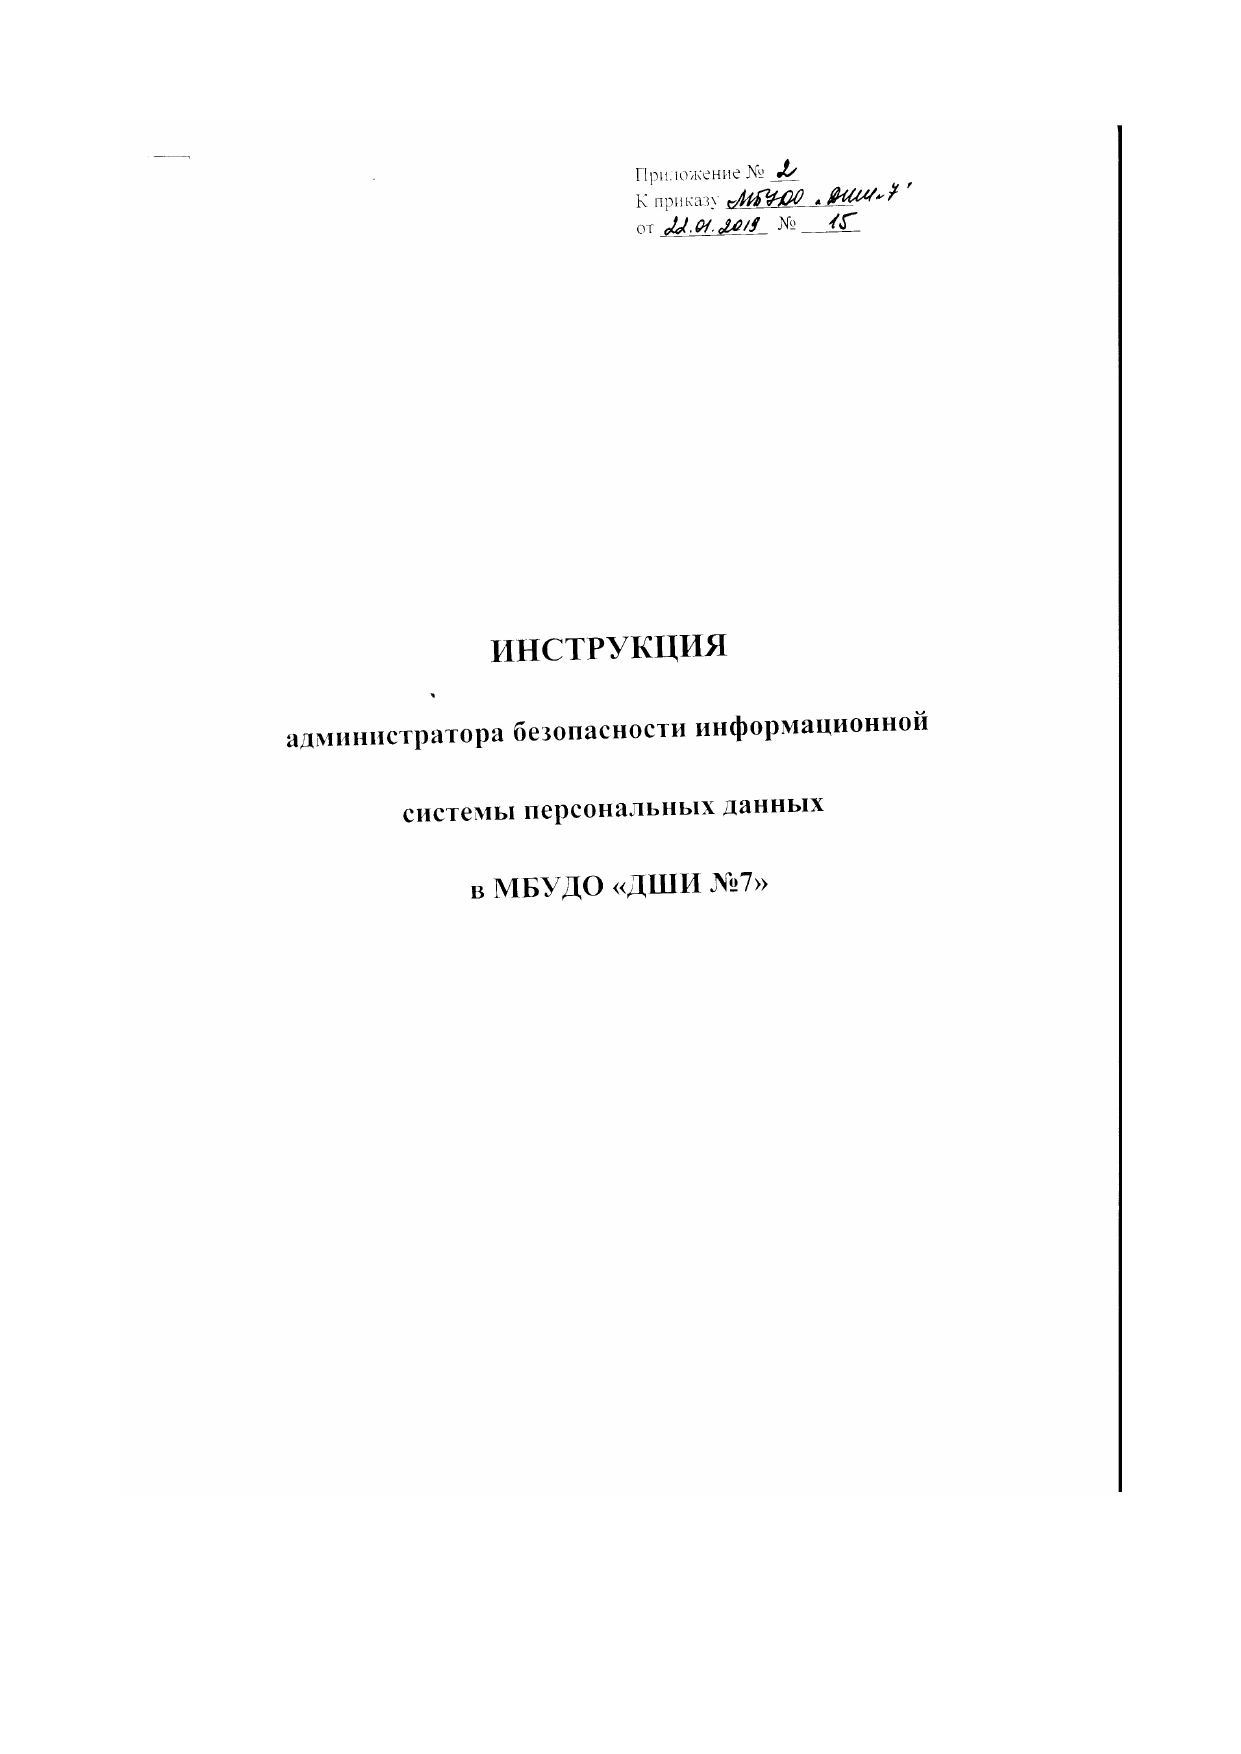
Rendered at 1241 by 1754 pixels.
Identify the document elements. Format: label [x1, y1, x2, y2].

picture [118, 118, 1122, 1499]
